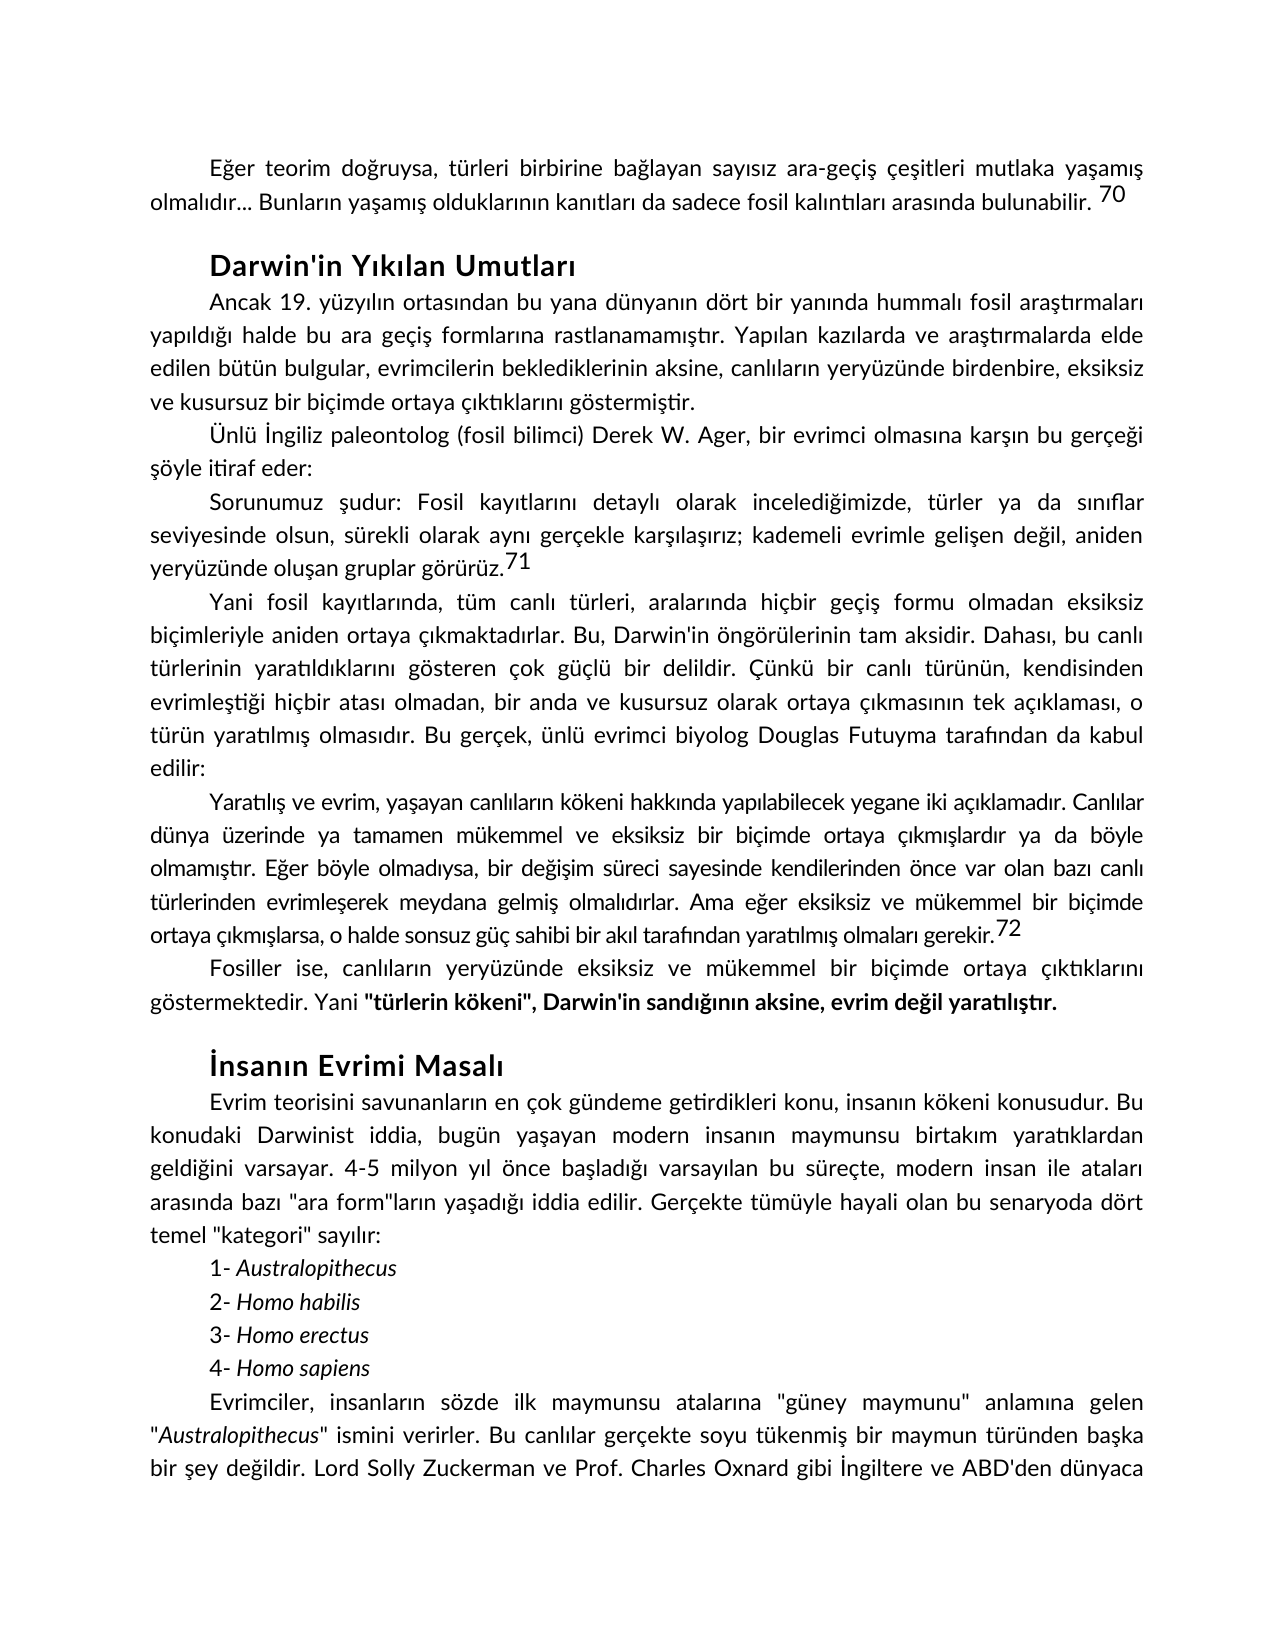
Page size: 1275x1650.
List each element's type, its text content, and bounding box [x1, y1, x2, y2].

text Evrim teorisini savunanların en çok gündeme getirdikleri konu, insanın kökeni konusudur. Bu konudaki Darwinist iddia, bugün yaşayan modern insanın maymunsu birtakım yaratıklardan geldiğini varsayar. 4-5 milyon yıl önce başladığı varsayılan bu süreçte, modern insan ile ataları arasında bazı "ara form"ların yaşadığı iddia edilir. Gerçekte tümüyle hayali olan bu senaryoda dört temel "kategori" sayılır: [150, 1083, 1145, 1250]
text 3- Homo erectus [150, 1317, 1145, 1350]
text Sorunumuz şudur: Fosil kayıtlarını detaylı olarak incelediğimizde, türler ya da sınıflar seviyesinde olsun, sürekli olarak aynı gerçekle karşılaşırız; kademeli evrimle gelişen değil, aniden yeryüzünde oluşan gruplar görürüz.71 [150, 483, 1145, 583]
text 1- Australopithecus [150, 1250, 1145, 1283]
text Eğer teorim doğruysa, türleri birbirine bağlayan sayısız ara-geçiş çeşitleri mutlaka yaşamış olmalıdır... Bunların yaşamış olduklarının kanıtları da sadece fosil kalıntıları arasında bulunabilir. 70 [150, 150, 1145, 217]
text İnsanın Evrimi Masalı [150, 1050, 1145, 1083]
text 2- Homo habilis [150, 1283, 1145, 1317]
text Yaratılış ve evrim, yaşayan canlıların kökeni hakkında yapılabilecek yegane iki açıklamadır. Canlılar dünya üzerinde ya tamamen mükemmel ve eksiksiz bir biçimde ortaya çıkmışlardır ya da böyle olmamıştır. Eğer böyle olmadıysa, bir değişim süreci sayesinde kendilerinden önce var olan bazı canlı türlerinden evrimleşerek meydana gelmiş olmalıdırlar. Ama eğer eksiksiz ve mükemmel bir biçimde ortaya çıkmışlarsa, o halde sonsuz güç sahibi bir akıl tarafından yaratılmış olmaları gerekir.72 [150, 783, 1145, 950]
text Fosiller ise, canlıların yeryüzünde eksiksiz ve mükemmel bir biçimde ortaya çıktıklarını göstermektedir. Yani "türlerin kökeni", Darwin'in sandığının aksine, evrim değil yaratılıştır. [150, 950, 1145, 1017]
text Darwin'in Yıkılan Umutları [150, 250, 1145, 283]
text Ancak 19. yüzyılın ortasından bu yana dünyanın dört bir yanında hummalı fosil araştırmaları yapıldığı halde bu ara geçiş formlarına rastlanamamıştır. Yapılan kazılarda ve araştırmalarda elde edilen bütün bulgular, evrimcilerin beklediklerinin aksine, canlıların yeryüzünde birdenbire, eksiksiz ve kusursuz bir biçimde ortaya çıktıklarını göstermiştir. [150, 283, 1145, 417]
text Yani fosil kayıtlarında, tüm canlı türleri, aralarında hiçbir geçiş formu olmadan eksiksiz biçimleriyle aniden ortaya çıkmaktadırlar. Bu, Darwin'in öngörülerinin tam aksidir. Dahası, bu canlı türlerinin yaratıldıklarını gösteren çok güçlü bir delildir. Çünkü bir canlı türünün, kendisinden evrimleştiği hiçbir atası olmadan, bir anda ve kusursuz olarak ortaya çıkmasının tek açıklaması, o türün yaratılmış olmasıdır. Bu gerçek, ünlü evrimci biyolog Douglas Futuyma tarafından da kabul edilir: [150, 583, 1145, 783]
text 4- Homo sapiens [150, 1350, 1145, 1383]
text Ünlü İngiliz paleontolog (fosil bilimci) Derek W. Ager, bir evrimci olmasına karşın bu gerçeği şöyle itiraf eder: [150, 417, 1145, 483]
text Evrimciler, insanların sözde ilk maymunsu atalarına "güney maymunu" anlamına gelen "Australopithecus" ismini verirler. Bu canlılar gerçekte soyu tükenmiş bir maymun türünden başka bir şey değildir. Lord Solly Zuckerman ve Prof. Charles Oxnard gibi İngiltere ve ABD'den dünyaca [150, 1383, 1145, 1483]
